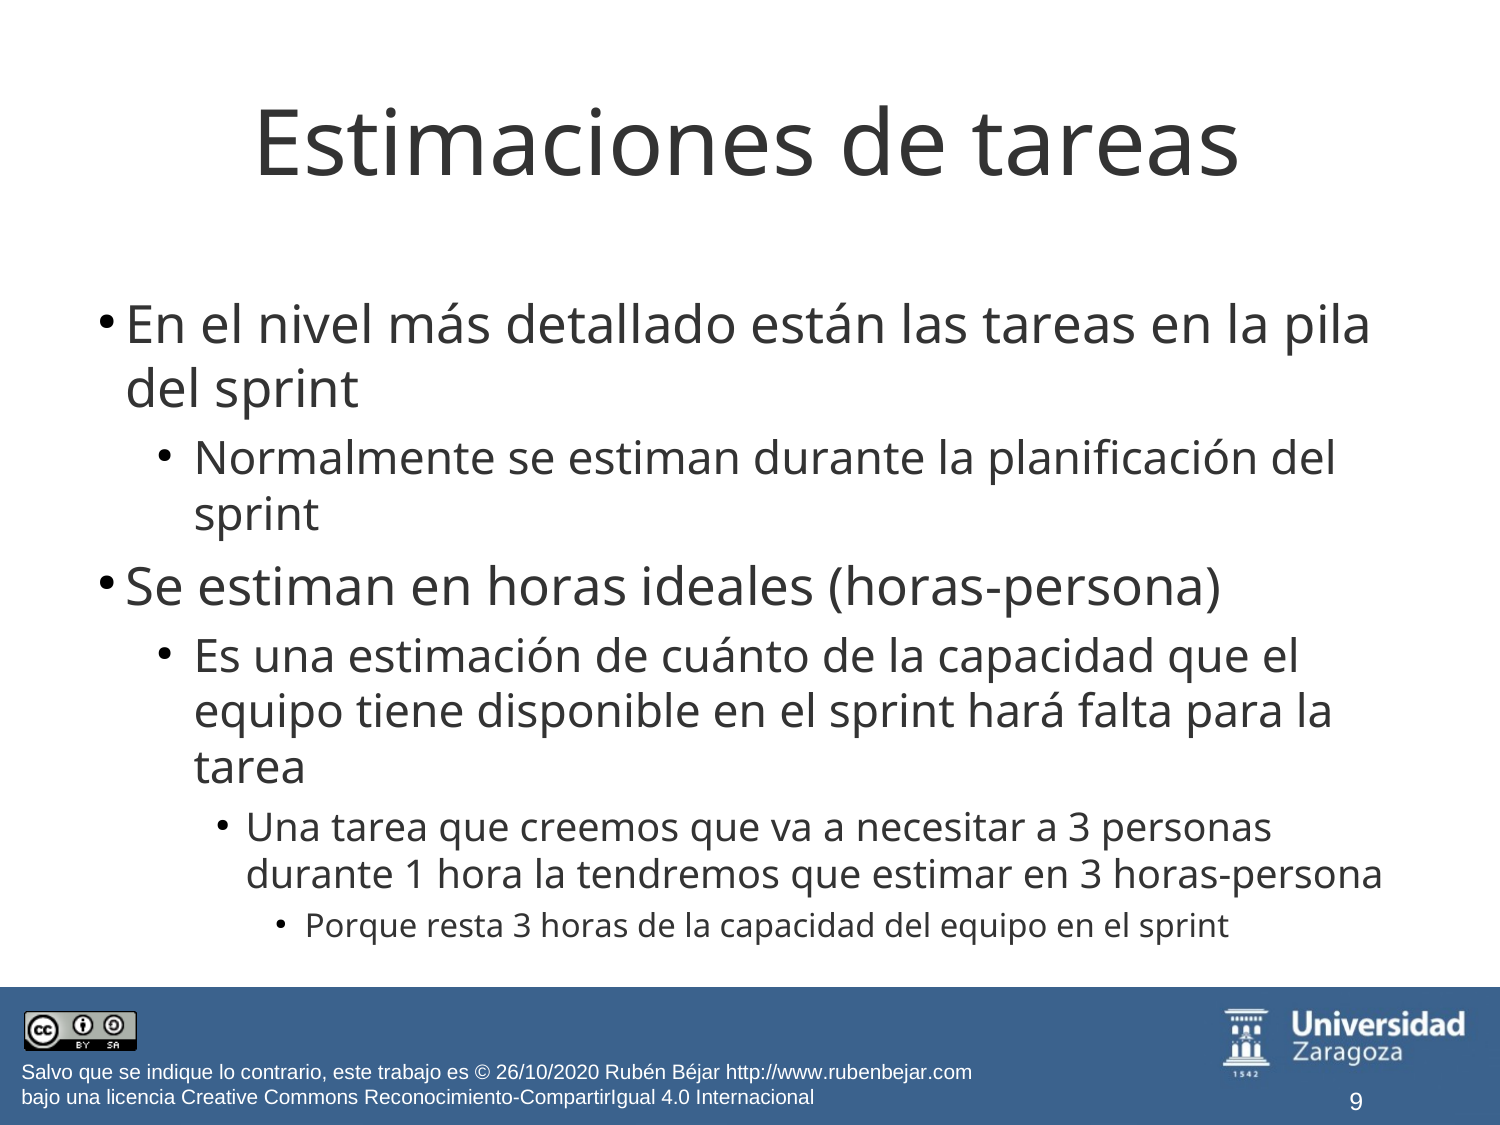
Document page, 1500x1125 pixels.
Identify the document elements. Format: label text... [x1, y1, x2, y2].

list En el nivel más detallado están las tareas en la pila del sprint Normalmente se estiman durante la planificación del sprint Se estiman en horas ideales (horas-persona) Es una estimación de cuánto de la capacidad que el equipo tiene disponible en el sprint hará falta para la tarea Una tarea que creemos que va a necesitar a 3 personas durante 1 hora la tendremos que estimar en 3 horas-persona Porque resta 3 horas de la capacidad del equipo en el sprint [82, 283, 1418, 957]
picture [0, 987, 1500, 1125]
title Estimaciones de tareas [74, 21, 1420, 257]
